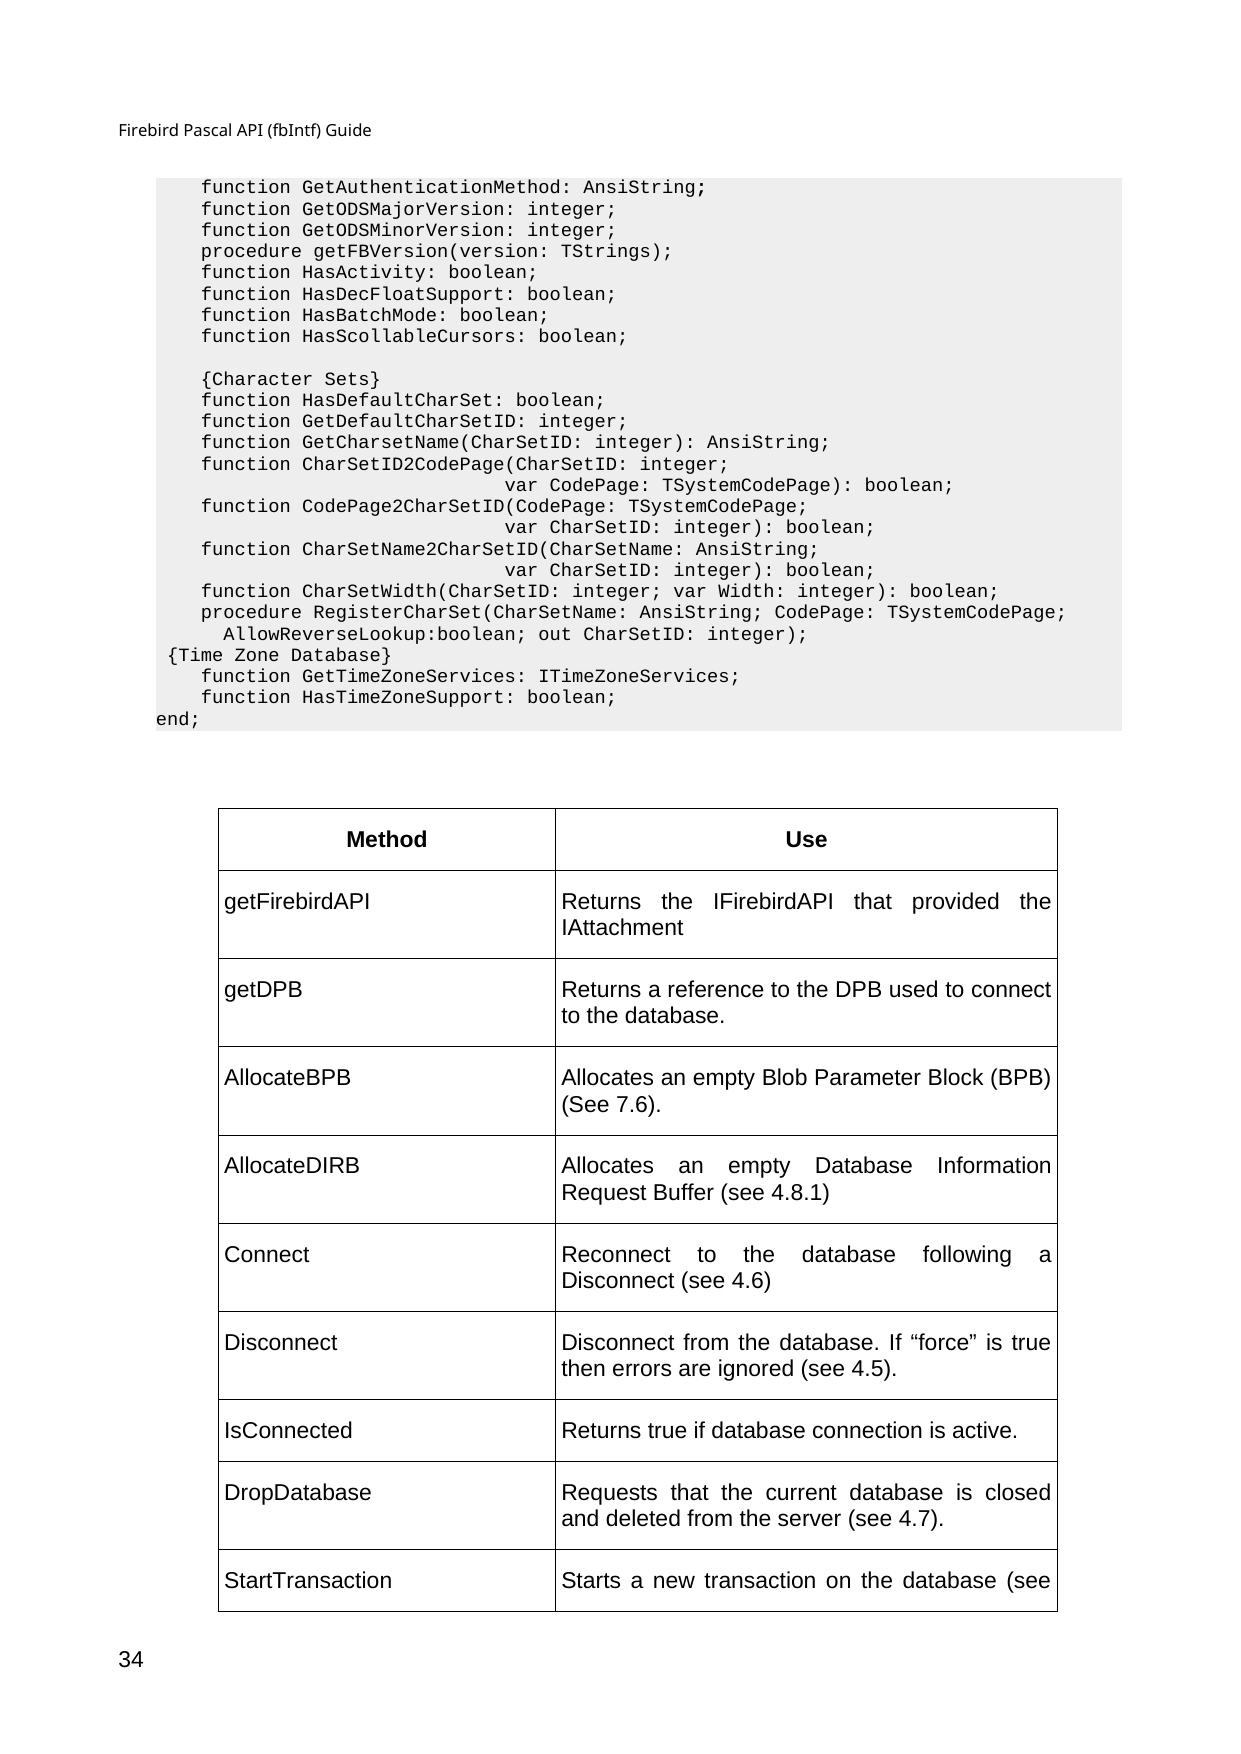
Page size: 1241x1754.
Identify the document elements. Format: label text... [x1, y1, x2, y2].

table_cell getDPB [219, 959, 555, 1046]
text end; [156, 709, 1122, 731]
table_cell Returns the IFirebirdAPI that provided the IAttachment [556, 871, 1057, 958]
text function GetTimeZoneServices: ITimeZoneServices; [156, 667, 1122, 688]
text function GetDefaultCharSetID: integer; [156, 412, 1122, 433]
text var CharSetID: integer): boolean; [156, 518, 1122, 539]
table_cell Requests that the current database is closed and deleted from the server (see 4.7). [556, 1462, 1057, 1549]
table_cell Starts a new transaction on the database (see [556, 1550, 1057, 1611]
table_cell Allocates an empty Database Information Request Buffer (see 4.8.1) [556, 1136, 1057, 1223]
text AllowReverseLookup:boolean; out CharSetID: integer); [156, 624, 1122, 646]
table_cell Returns true if database connection is active. [556, 1400, 1057, 1461]
text function GetAuthenticationMethod: AnsiString; [156, 178, 1122, 199]
table_cell Disconnect [219, 1312, 555, 1399]
text function GetODSMajorVersion: integer; [156, 199, 1122, 221]
text function HasActivity: boolean; [156, 263, 1122, 284]
table_cell Disconnect from the database. If “force” is true then errors are ignored (see 4.5). [556, 1312, 1057, 1399]
text function HasDefaultCharSet: boolean; [156, 391, 1122, 412]
table_cell Returns a reference to the DPB used to connect to the database. [556, 959, 1057, 1046]
text function CharSetID2CodePage(CharSetID: integer; [156, 454, 1122, 476]
text {Character Sets} [156, 369, 1122, 391]
text function GetCharsetName(CharSetID: integer): AnsiString; [156, 433, 1122, 454]
table_cell StartTransaction [219, 1550, 555, 1611]
text function CharSetName2CharSetID(CharSetName: AnsiString; [156, 539, 1122, 561]
text procedure RegisterCharSet(CharSetName: AnsiString; CodePage: TSystemCodePage; [156, 603, 1122, 624]
text var CharSetID: integer): boolean; [156, 561, 1122, 582]
table_cell AllocateDIRB [219, 1136, 555, 1223]
table_cell Reconnect to the database following a Disconnect (see 4.6) [556, 1224, 1057, 1311]
text function HasBatchMode: boolean; [156, 306, 1122, 327]
text {Time Zone Database} [156, 646, 1122, 667]
table_header Use [556, 809, 1057, 870]
text function CharSetWidth(CharSetID: integer; var Width: integer): boolean; [156, 582, 1122, 603]
text function HasTimeZoneSupport: boolean; [156, 688, 1122, 709]
text function GetODSMinorVersion: integer; [156, 221, 1122, 242]
table_cell Allocates an empty Blob Parameter Block (BPB) (See 7.6). [556, 1047, 1057, 1134]
text var CodePage: TSystemCodePage): boolean; [156, 476, 1122, 497]
text function HasDecFloatSupport: boolean; [156, 284, 1122, 306]
table_cell DropDatabase [219, 1462, 555, 1549]
table_cell Connect [219, 1224, 555, 1311]
table_cell getFirebirdAPI [219, 871, 555, 958]
table_header Method [219, 809, 555, 870]
text function CodePage2CharSetID(CodePage: TSystemCodePage; [156, 497, 1122, 518]
text function HasScollableCursors: boolean; [156, 327, 1122, 348]
text procedure getFBVersion(version: TStrings); [156, 242, 1122, 263]
table_cell IsConnected [219, 1400, 555, 1461]
table_cell AllocateBPB [219, 1047, 555, 1134]
